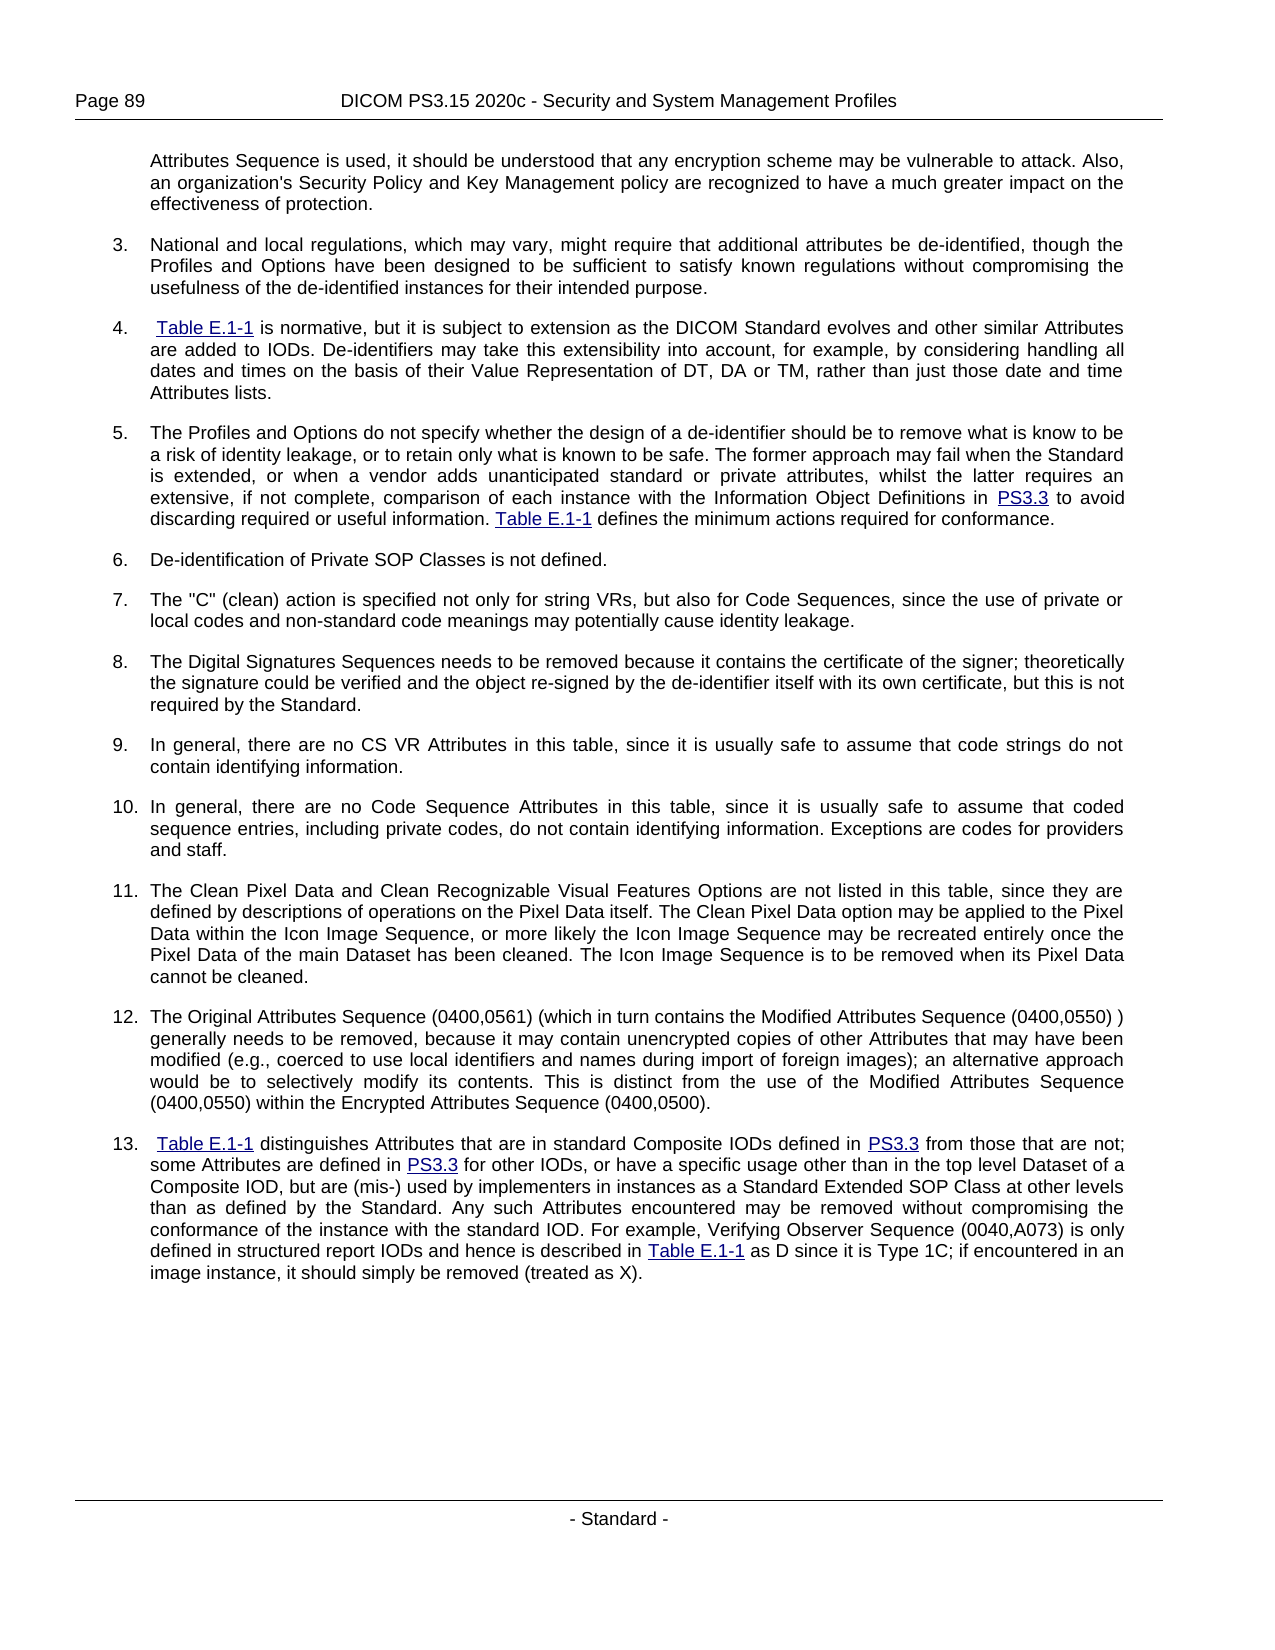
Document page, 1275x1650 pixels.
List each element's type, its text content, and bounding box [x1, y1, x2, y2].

text 9. In general, there are no CS VR Attributes in this table, since it is usually safe to assume that code strings do not contain identifying information. [112, 734, 1125, 777]
text Attributes Sequence is used, it should be understood that any encryption scheme may be vulnerable to attack. Also, an organization's Security Policy and Key Management policy are recognized to have a much greater impact on the effectiveness of protection. [112, 150, 1125, 215]
text 8. The Digital Signatures Sequences needs to be removed because it contains the certificate of the signer; theoretically the signature could be verified and the object re-signed by the de-identifier itself with its own certificate, but this is not required by the Standard. [112, 651, 1125, 715]
text 5. The Profiles and Options do not specify whether the design of a de-identifier should be to remove what is know to be a risk of identity leakage, or to retain only what is known to be safe. The former approach may fail when the Standard is extended, or when a vendor adds unanticipated standard or private attributes, whilst the latter requires an extensive, if not complete, comparison of each instance with the Information Object Definitions in PS3.3 to avoid discarding required or useful information. Table E.1-1 defines the minimum actions required for conformance. [112, 422, 1125, 530]
text 3. National and local regulations, which may vary, might require that additional attributes be de-identified, though the Profiles and Options have been designed to be sufficient to satisfy known regulations without compromising the usefulness of the de-identified instances for their intended purpose. [112, 233, 1125, 298]
text 12. The Original Attributes Sequence (0400,0561) (which in turn contains the Modified Attributes Sequence (0400,0550) ) generally needs to be removed, because it may contain unencrypted copies of other Attributes that may have been modified (e.g., coerced to use local identifiers and names during import of foreign images); an alternative approach would be to selectively modify its contents. This is distinct from the use of the Modified Attributes Sequence (0400,0550) within the Encrypted Attributes Sequence (0400,0500). [112, 1006, 1125, 1114]
text 4. Table E.1-1 is normative, but it is subject to extension as the DICOM Standard evolves and other similar Attributes are added to IODs. De-identifiers may take this extensibility into account, for example, by considering handling all dates and times on the basis of their Value Representation of DT, DA or TM, rather than just those date and time Attributes lists. [112, 317, 1125, 403]
text 13. Table E.1-1 distinguishes Attributes that are in standard Composite IODs defined in PS3.3 from those that are not; some Attributes are defined in PS3.3 for other IODs, or have a specific usage other than in the top level Dataset of a Composite IOD, but are (mis-) used by implementers in instances as a Standard Extended SOP Class at other levels than as defined by the Standard. Any such Attributes encountered may be removed without compromising the conformance of the instance with the standard IOD. For example, Verifying Observer Sequence (0040,A073) is only defined in structured report IODs and hence is described in Table E.1-1 as D since it is Type 1C; if encountered in an image instance, it should simply be removed (treated as X). [112, 1132, 1125, 1283]
text 11. The Clean Pixel Data and Clean Recognizable Visual Features Options are not listed in this table, since they are defined by descriptions of operations on the Pixel Data itself. The Clean Pixel Data option may be applied to the Pixel Data within the Icon Image Sequence, or more likely the Icon Image Sequence may be recreated entirely once the Pixel Data of the main Dataset has been cleaned. The Icon Image Sequence is to be removed when its Pixel Data cannot be cleaned. [112, 879, 1125, 987]
text 7. The "C" (clean) action is specified not only for string VRs, but also for Code Sequences, since the use of private or local codes and non-standard code meanings may potentially cause identity leakage. [112, 589, 1125, 632]
text 6. De-identification of Private SOP Classes is not defined. [112, 548, 1125, 570]
text 10. In general, there are no Code Sequence Attributes in this table, since it is usually safe to assume that coded sequence entries, including private codes, do not contain identifying information. Exceptions are codes for providers and staff. [112, 796, 1125, 861]
